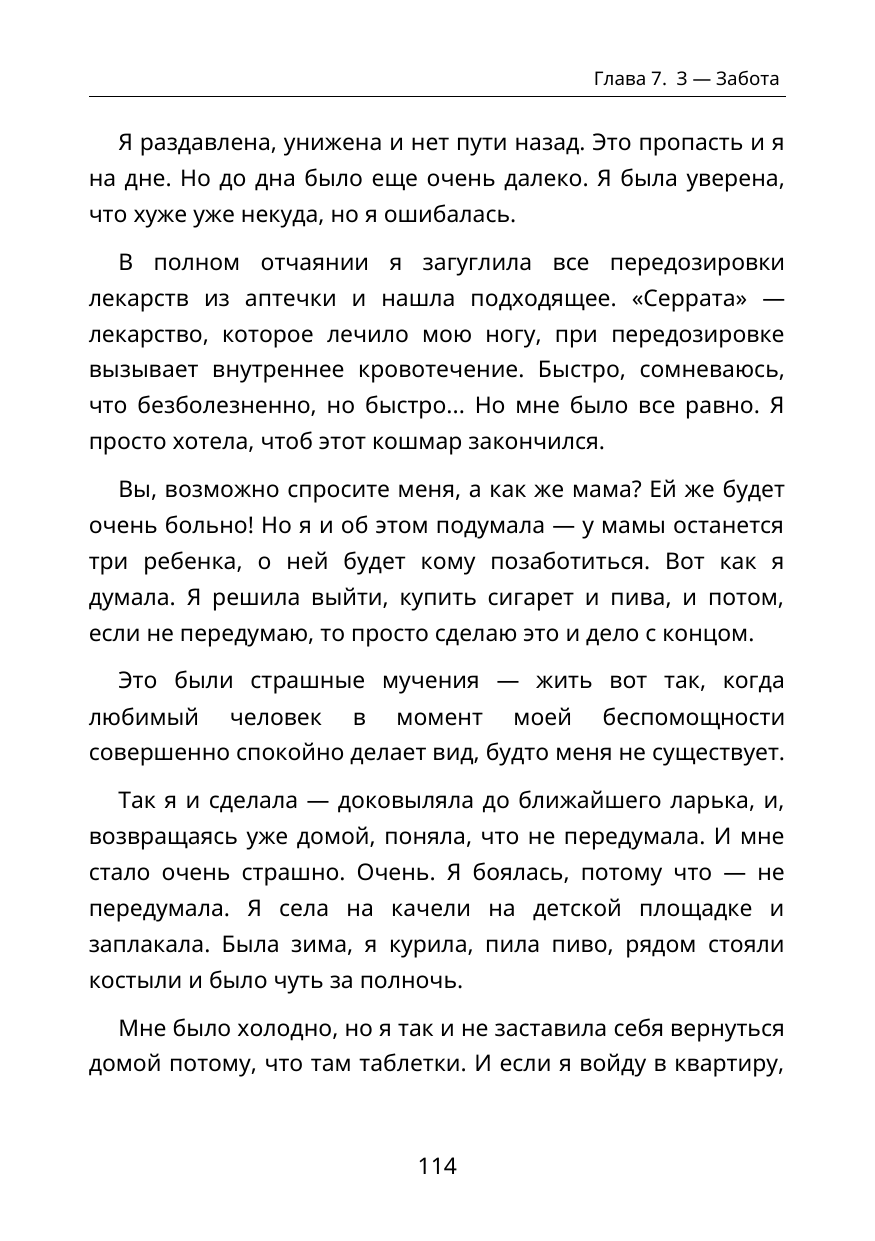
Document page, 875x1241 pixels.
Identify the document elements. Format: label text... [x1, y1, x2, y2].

text В полном отчаянии я загуглила все передозировки лекарств из аптечки и нашла подходящее. «Серрата» — лекарство, которое лечило мою ногу, при передозировке вызывает внутреннее кровотечение. Быстро, сомневаюсь, что безболезненно, но быстро... Но мне было все равно. Я просто хотела, чтоб этот кошмар закончился. [88, 246, 786, 457]
text Это были страшные мучения — жить вот так, когда любимый человек в момент моей беспомощности совершенно спокойно делает вид, будто меня не существует. [88, 664, 786, 768]
text Так я и сделала — доковыляла до ближайшего ларька, и, возвращаясь уже домой, поняла, что не передумала. И мне стало очень страшно. Очень. Я боялась, потому что — не передумала. Я села на качели на детской площадке и заплакала. Была зима, я курила, пила пиво, рядом стояли костыли и было чуть за полночь. [88, 784, 786, 995]
text Я раздавлена, унижена и нет пути назад. Это пропасть и я на дне. Но до дна было еще очень далеко. Я была уверена, что хуже уже некуда, но я ошибалась. [88, 126, 786, 229]
text Мне было холодно, но я так и не заставила себя вернуться домой потому, что там таблетки. И если я войду в квартиру, [88, 1011, 786, 1079]
text Вы, возможно спросите меня, а как же мама? Ей же будет очень больно! Но я и об этом подумала — у мамы останется три ребенка, о ней будет кому позаботиться. Вот как я думала. Я решила выйти, купить сигарет и пива, и потом, если не передумаю, то просто сделаю это и дело с концом. [88, 473, 786, 648]
